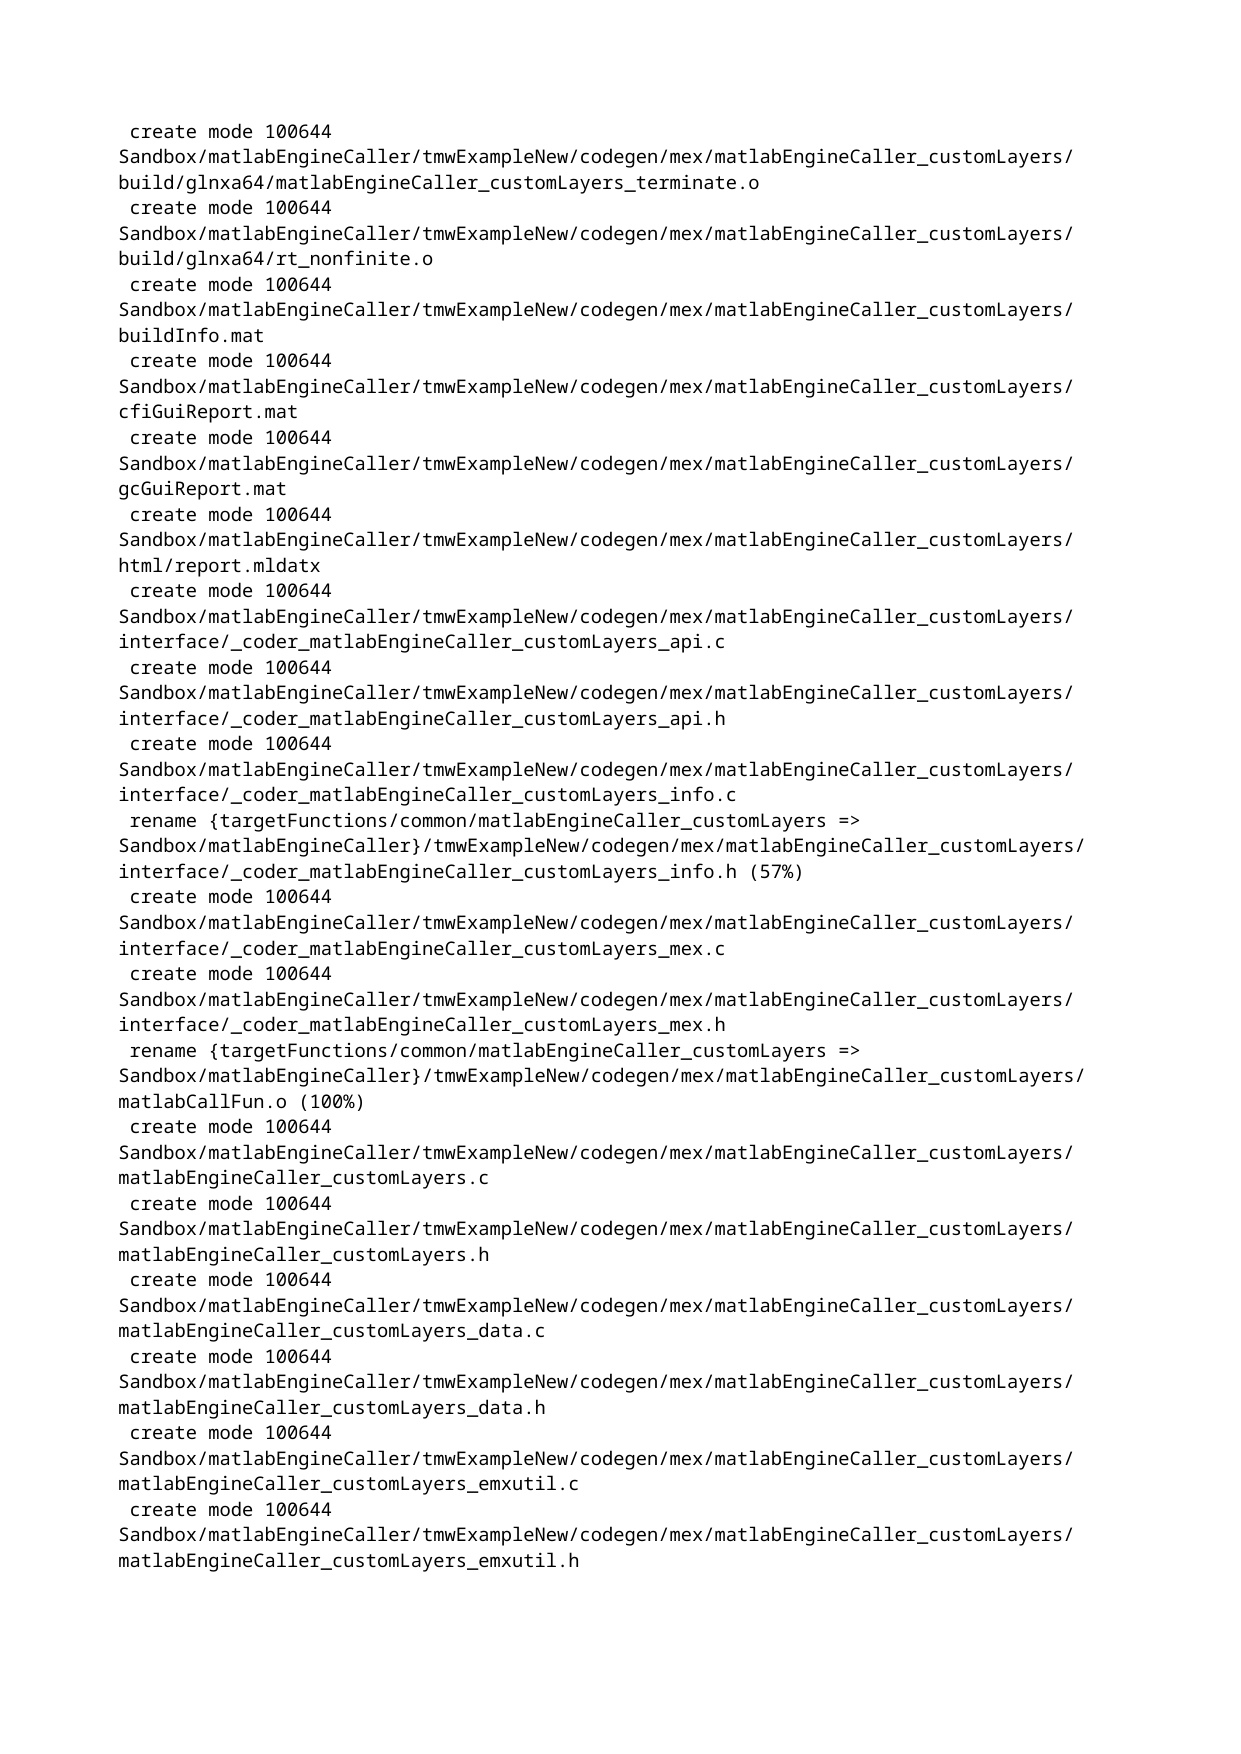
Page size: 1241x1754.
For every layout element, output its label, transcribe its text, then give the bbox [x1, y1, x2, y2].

text rename {targetFunctions/common/matlabEngineCaller_customLayers => Sandbox/matlabEngineCaller}/tmwExampleNew/codegen/mex/matlabEngineCaller_customLayers/matlabCallFun.o (100%) [118, 1037, 1122, 1113]
text rename {targetFunctions/common/matlabEngineCaller_customLayers => Sandbox/matlabEngineCaller}/tmwExampleNew/codegen/mex/matlabEngineCaller_customLayers/interface/_coder_matlabEngineCaller_customLayers_info.h (57%) [118, 807, 1122, 884]
text create mode 100644 Sandbox/matlabEngineCaller/tmwExampleNew/codegen/mex/matlabEngineCaller_customLayers/matlabEngineCaller_customLayers_emxutil.c [118, 1420, 1122, 1496]
text create mode 100644 Sandbox/matlabEngineCaller/tmwExampleNew/codegen/mex/matlabEngineCaller_customLayers/matlabEngineCaller_customLayers_emxutil.h [118, 1496, 1122, 1573]
text create mode 100644 Sandbox/matlabEngineCaller/tmwExampleNew/codegen/mex/matlabEngineCaller_customLayers/cfiGuiReport.mat [118, 348, 1122, 424]
text create mode 100644 Sandbox/matlabEngineCaller/tmwExampleNew/codegen/mex/matlabEngineCaller_customLayers/interface/_coder_matlabEngineCaller_customLayers_api.h [118, 654, 1122, 731]
text create mode 100644 Sandbox/matlabEngineCaller/tmwExampleNew/codegen/mex/matlabEngineCaller_customLayers/matlabEngineCaller_customLayers.c [118, 1113, 1122, 1190]
text create mode 100644 Sandbox/matlabEngineCaller/tmwExampleNew/codegen/mex/matlabEngineCaller_customLayers/buildInfo.mat [118, 271, 1122, 348]
text create mode 100644 Sandbox/matlabEngineCaller/tmwExampleNew/codegen/mex/matlabEngineCaller_customLayers/build/glnxa64/rt_nonfinite.o [118, 195, 1122, 271]
text create mode 100644 Sandbox/matlabEngineCaller/tmwExampleNew/codegen/mex/matlabEngineCaller_customLayers/gcGuiReport.mat [118, 424, 1122, 501]
text create mode 100644 Sandbox/matlabEngineCaller/tmwExampleNew/codegen/mex/matlabEngineCaller_customLayers/matlabEngineCaller_customLayers_data.h [118, 1343, 1122, 1420]
text create mode 100644 Sandbox/matlabEngineCaller/tmwExampleNew/codegen/mex/matlabEngineCaller_customLayers/html/report.mldatx [118, 501, 1122, 577]
text create mode 100644 Sandbox/matlabEngineCaller/tmwExampleNew/codegen/mex/matlabEngineCaller_customLayers/interface/_coder_matlabEngineCaller_customLayers_info.c [118, 731, 1122, 807]
text create mode 100644 Sandbox/matlabEngineCaller/tmwExampleNew/codegen/mex/matlabEngineCaller_customLayers/interface/_coder_matlabEngineCaller_customLayers_api.c [118, 577, 1122, 654]
text create mode 100644 Sandbox/matlabEngineCaller/tmwExampleNew/codegen/mex/matlabEngineCaller_customLayers/interface/_coder_matlabEngineCaller_customLayers_mex.h [118, 960, 1122, 1037]
text create mode 100644 Sandbox/matlabEngineCaller/tmwExampleNew/codegen/mex/matlabEngineCaller_customLayers/matlabEngineCaller_customLayers_data.c [118, 1267, 1122, 1343]
text create mode 100644 Sandbox/matlabEngineCaller/tmwExampleNew/codegen/mex/matlabEngineCaller_customLayers/matlabEngineCaller_customLayers.h [118, 1190, 1122, 1267]
text create mode 100644 Sandbox/matlabEngineCaller/tmwExampleNew/codegen/mex/matlabEngineCaller_customLayers/build/glnxa64/matlabEngineCaller_customLayers_terminate.o [118, 118, 1122, 195]
text create mode 100644 Sandbox/matlabEngineCaller/tmwExampleNew/codegen/mex/matlabEngineCaller_customLayers/interface/_coder_matlabEngineCaller_customLayers_mex.c [118, 884, 1122, 960]
